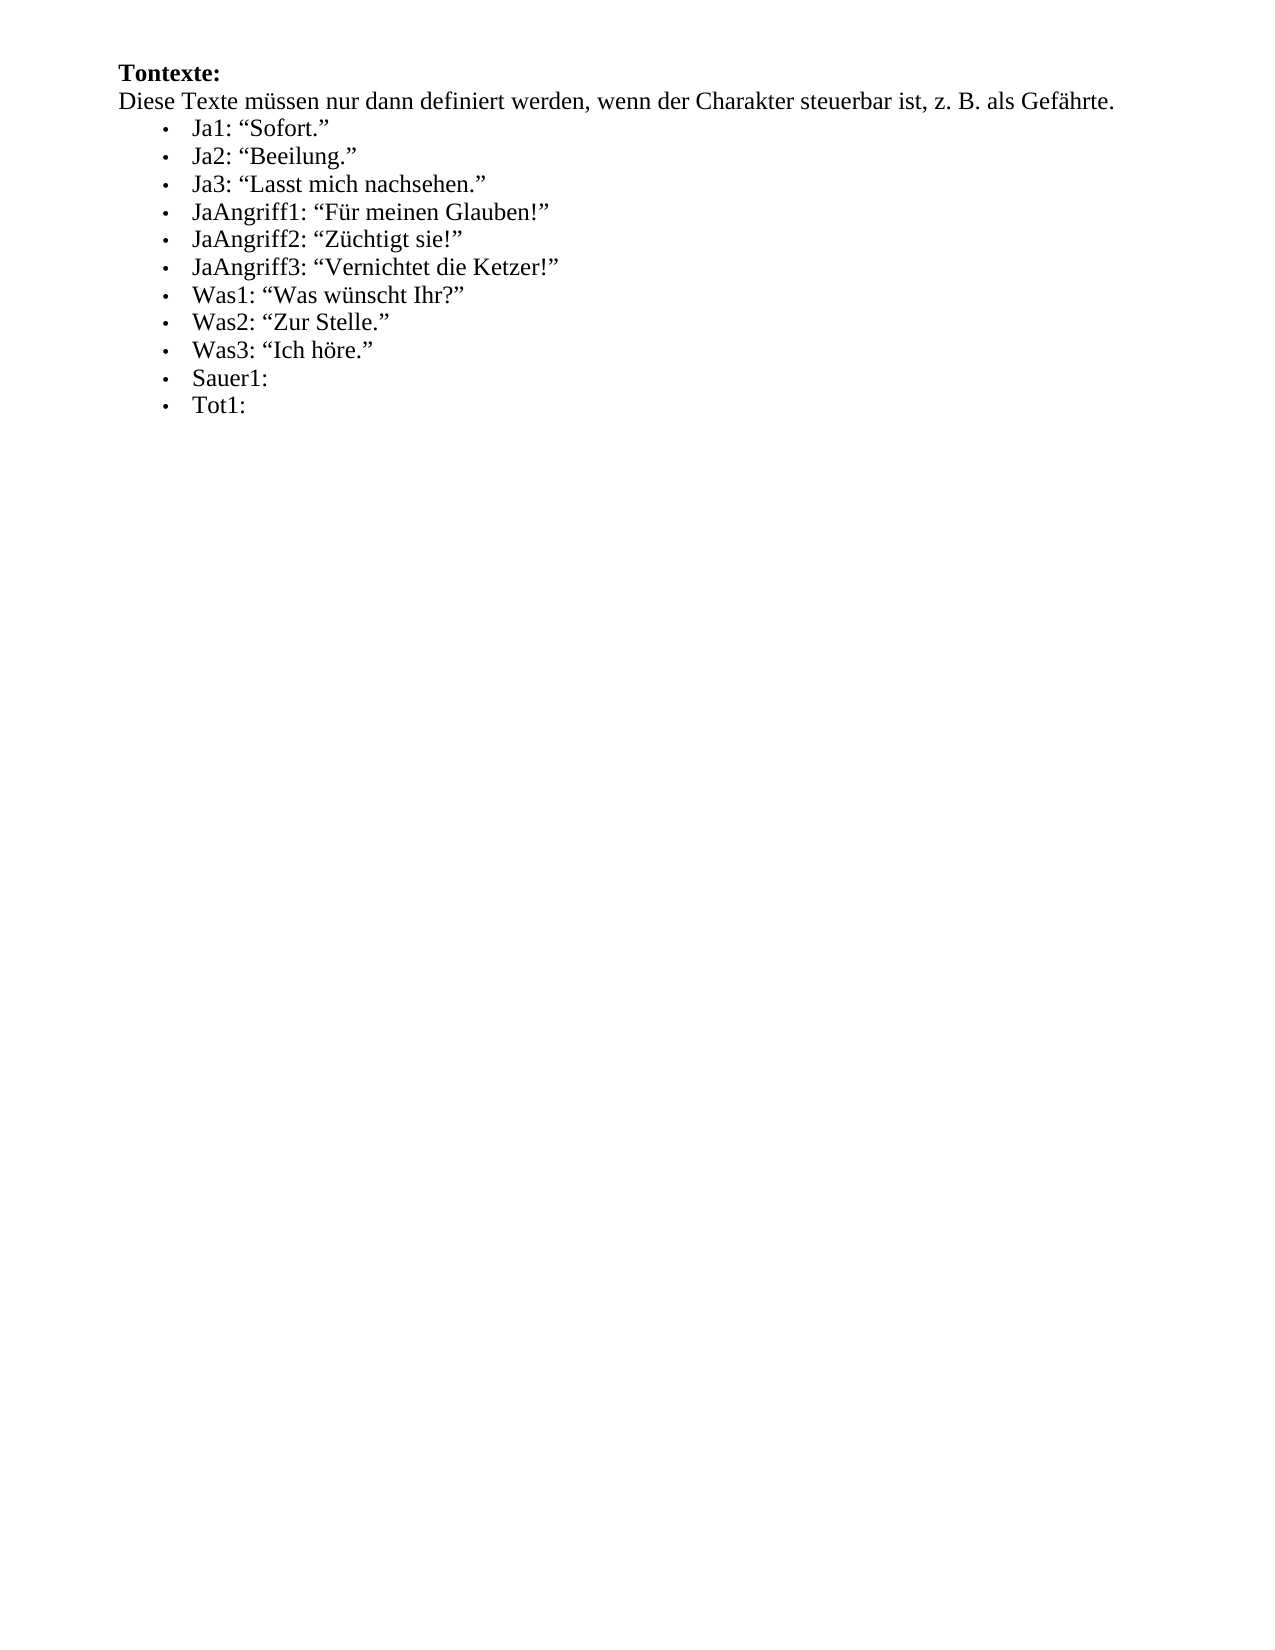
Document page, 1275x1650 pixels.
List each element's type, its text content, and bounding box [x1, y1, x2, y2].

list Was1: “Was wünscht Ihr?” [162, 281, 1216, 308]
list JaAngriff3: “Vernichtet die Ketzer!” [162, 253, 1216, 281]
list Tot1: [162, 392, 1216, 419]
text Tontexte: [118, 59, 1216, 87]
list JaAngriff2: “Züchtigt sie!” [162, 225, 1216, 253]
list JaAngriff1: “Für meinen Glauben!” [162, 198, 1216, 225]
list Ja3: “Lasst mich nachsehen.” [162, 170, 1216, 198]
list Was3: “Ich höre.” [162, 336, 1216, 364]
list Was2: “Zur Stelle.” [162, 308, 1216, 336]
text Diese Texte müssen nur dann definiert werden, wenn der Charakter steuerbar ist, z. B. als Gefährte. [118, 87, 1216, 114]
list Sauer1: [162, 364, 1216, 392]
list Ja1: “Sofort.” [162, 114, 1216, 142]
list Ja2: “Beeilung.” [162, 142, 1216, 170]
